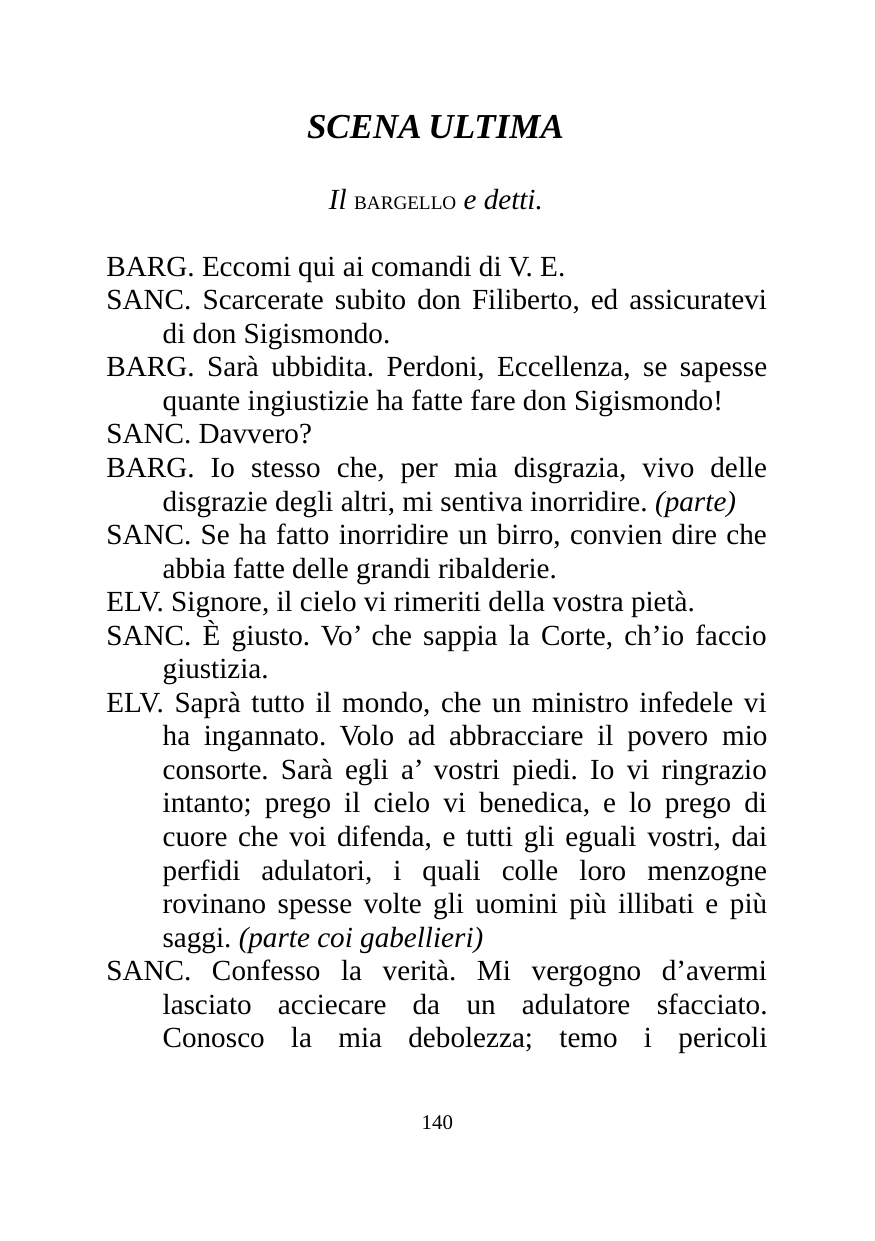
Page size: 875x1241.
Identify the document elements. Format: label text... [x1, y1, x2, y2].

text ELV. Signore, il cielo vi rimeriti della vostra pietà. [106, 584, 768, 618]
text SANC. È giusto. Vo’ che sappia la Corte, ch’io faccio giustizia. [106, 618, 768, 685]
text SANC. Scarcerate subito don Filiberto, ed assicuratevi di don Sigismondo. [106, 282, 768, 349]
subtitle SCENA ULTIMA [106, 106, 768, 146]
text BARG. Io stesso che, per mia disgrazia, vivo delle disgrazie degli altri, mi sentiva inorridire. (parte) [106, 450, 768, 517]
text ELV. Saprà tutto il mondo, che un ministro infedele vi ha ingannato. Volo ad abbracciare il povero mio consorte. Sarà egli a’ vostri piedi. Io vi ringrazio intanto; prego il cielo vi benedica, e lo prego di cuore che voi difenda, e tutti gli eguali vostri, dai perfidi adulatori, i quali colle loro menzogne rovinano spesse volte gli uomini più illibati e più saggi. (parte coi gabellieri) [106, 685, 768, 953]
text SANC. Davvero? [106, 417, 768, 450]
text BARG. Sarà ubbidita. Perdoni, Eccellenza, se sapesse quante ingiustizie ha fatte fare don Sigismondo! [106, 349, 768, 417]
text Il bargello e detti. [106, 182, 768, 215]
text BARG. Eccomi qui ai comandi di V. E. [106, 249, 768, 282]
text SANC. Confesso la verità. Mi vergogno d’avermi lasciato acciecare da un adulatore sfacciato. Conosco la mia debolezza; temo i pericoli [106, 953, 768, 1054]
text SANC. Se ha fatto inorridire un birro, convien dire che abbia fatte delle grandi ribalderie. [106, 517, 768, 584]
